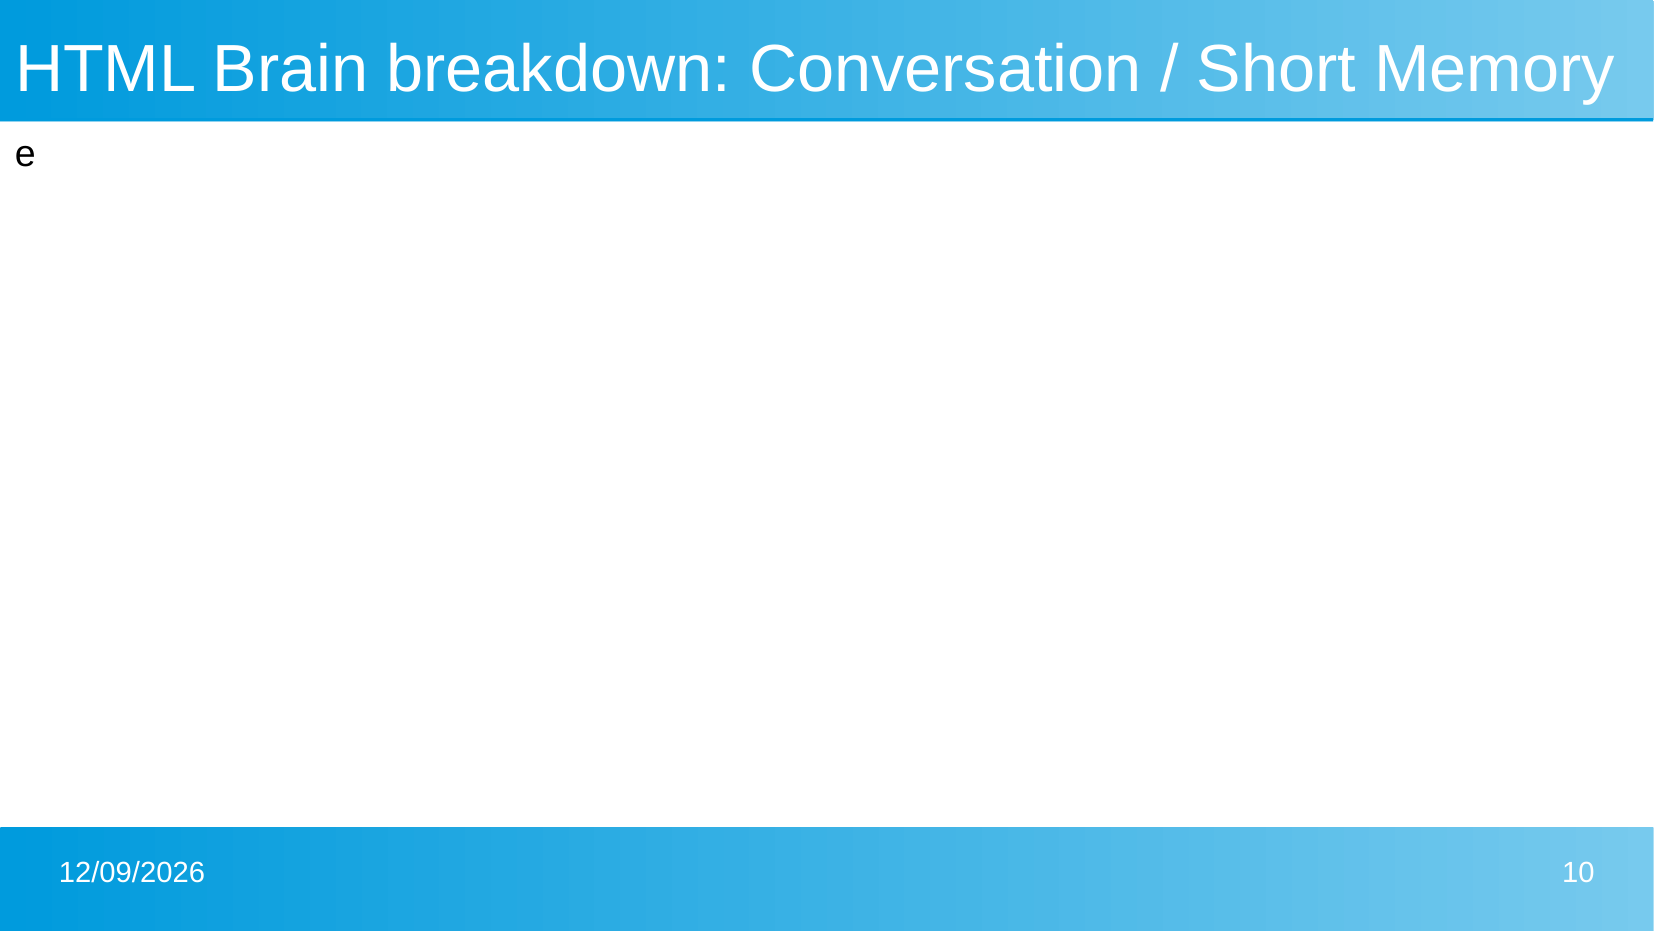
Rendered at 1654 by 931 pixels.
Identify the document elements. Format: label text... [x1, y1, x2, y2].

text_box e [0, 125, 1654, 183]
title HTML Brain breakdown: Conversation / Short Memory [0, 0, 1651, 125]
